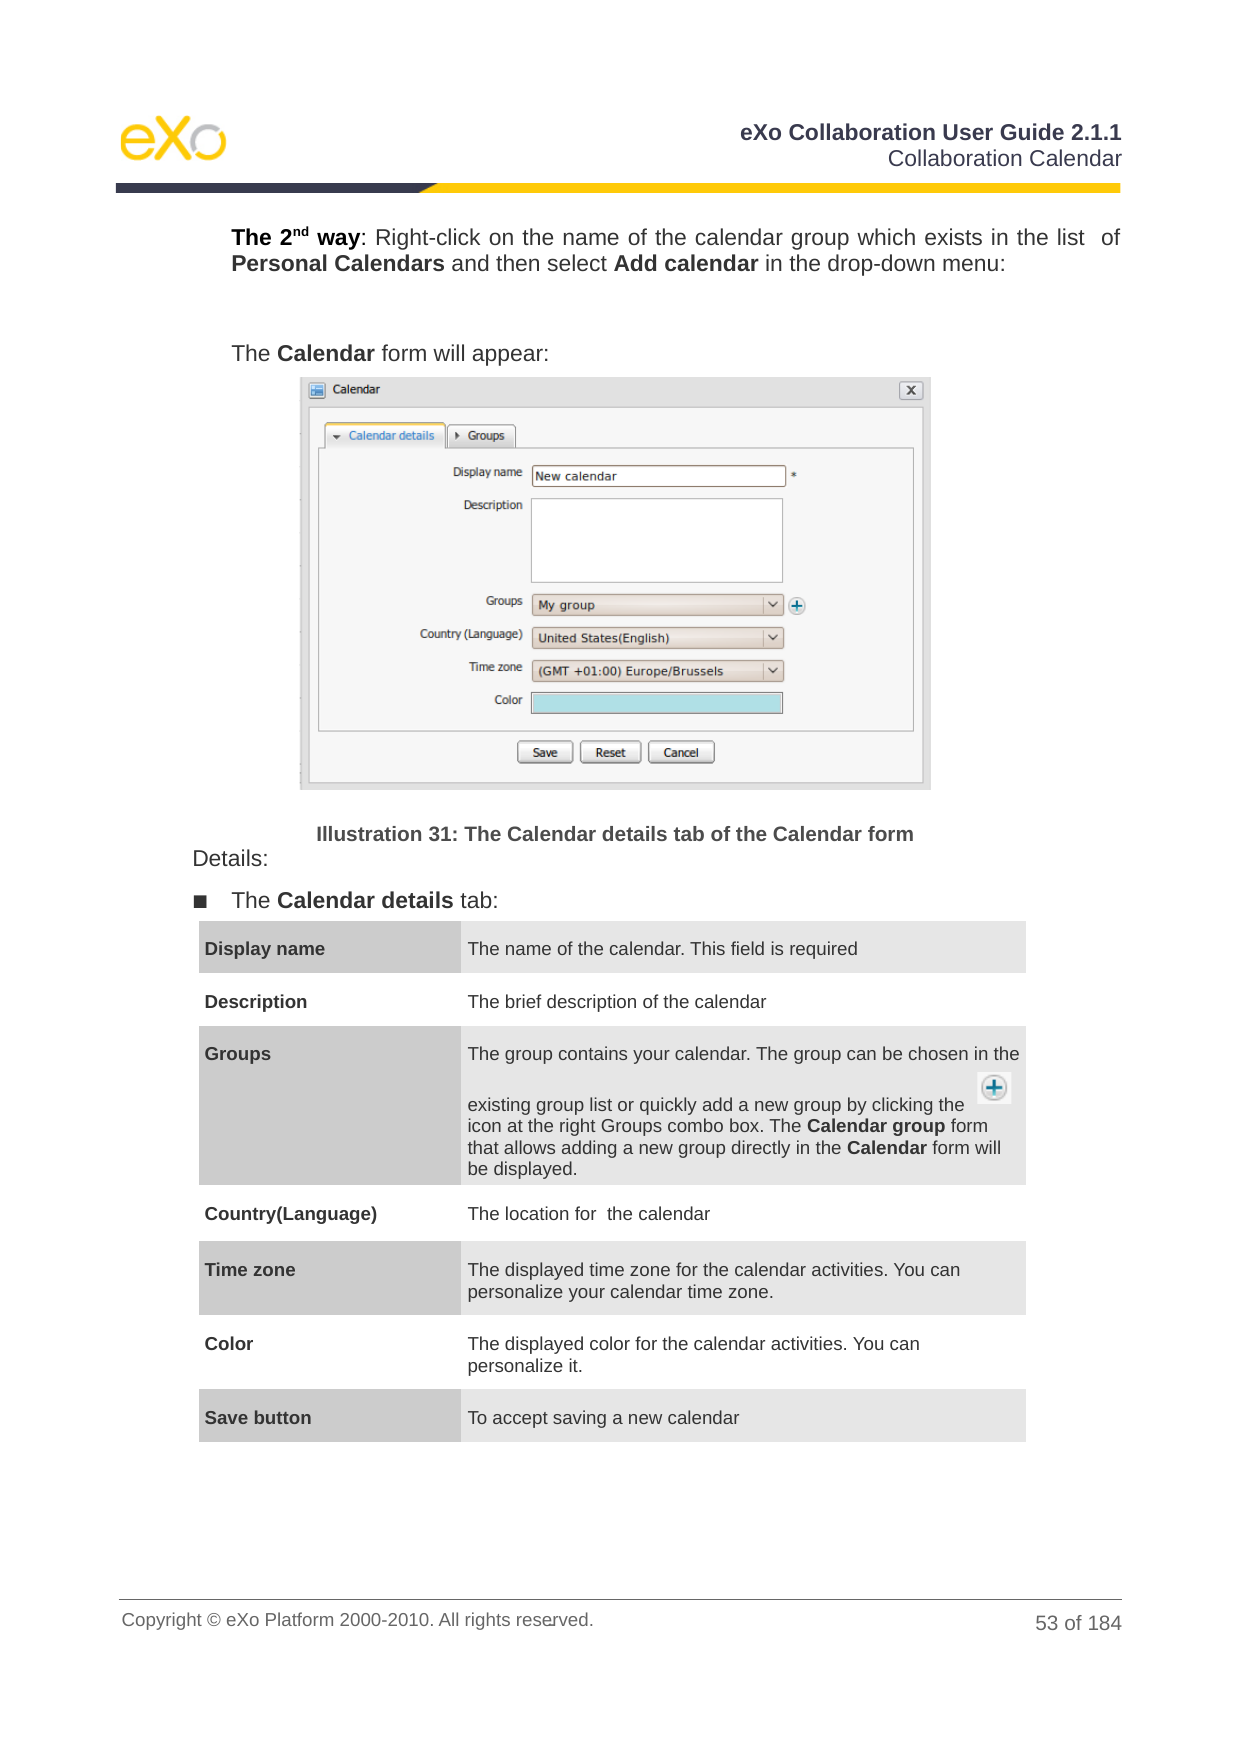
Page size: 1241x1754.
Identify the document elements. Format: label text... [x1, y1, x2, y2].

table_cell The displayed color for the calendar activities. You can personalize it. [461, 1315, 1026, 1389]
list The 2nd way: Right-click on the name of the calendar group which exists in the list of Personal Calendars and then select Add calendar in the drop-down menu: [193, 223, 1122, 276]
picture [115, 183, 1121, 193]
picture [120, 115, 227, 161]
table_cell Country(Language) [199, 1185, 461, 1241]
table_cell Color [199, 1315, 461, 1389]
table_cell The brief description of the calendar [461, 973, 1026, 1026]
table_cell Description [199, 973, 461, 1026]
table_cell The location for the calendar [461, 1185, 1026, 1241]
picture [977, 1072, 1012, 1104]
table_cell Save button [199, 1389, 461, 1442]
list The Calendar form will appear: [193, 340, 1122, 366]
table_header The name of the calendar. This field is required [461, 921, 1026, 973]
table_cell To accept saving a new calendar [461, 1389, 1026, 1442]
list The Calendar details tab: [193, 887, 1122, 913]
picture [299, 377, 931, 790]
table_cell The displayed time zone for the calendar activities. You can personalize your calendar time zone. [461, 1241, 1026, 1315]
table_header Display name [199, 921, 461, 973]
table_cell Groups [199, 1026, 461, 1185]
table_cell The group contains your calendar. The group can be chosen in the existing group list or quickly add a new group by clicking the icon at the right Groups combo box. The Calendar group form that allows adding a new group directly in the Calendar form will be displayed. [461, 1026, 1026, 1185]
text Illustration 31: The Calendar details tab of the Calendar form [299, 790, 931, 845]
text Details: [118, 790, 1122, 872]
table_cell Time zone [199, 1241, 461, 1315]
